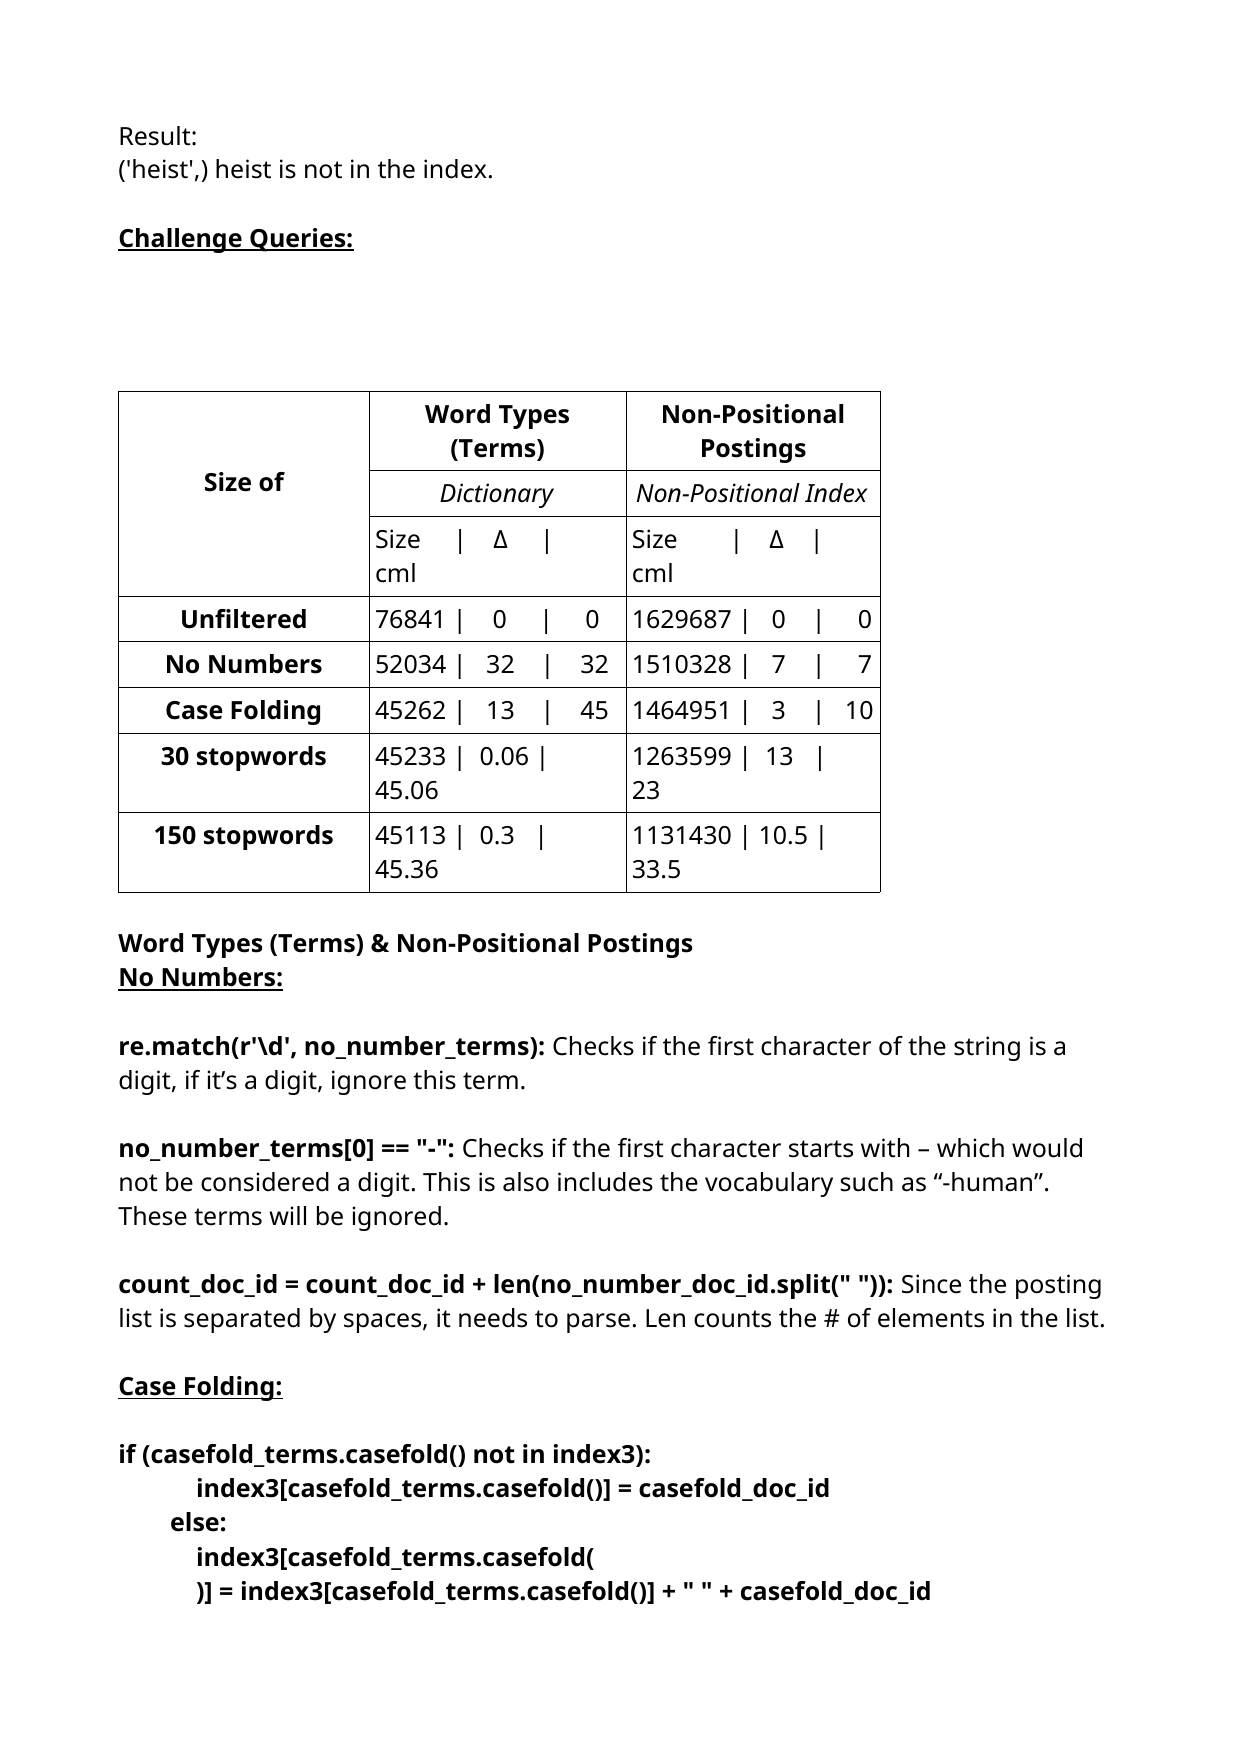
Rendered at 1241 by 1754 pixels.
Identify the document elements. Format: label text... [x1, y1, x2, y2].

table_cell 150 stopwords [119, 813, 369, 892]
text )] = index3[casefold_terms.casefold()] + " " + casefold_doc_id [118, 1573, 1122, 1607]
table_header Size of [119, 392, 369, 596]
table_cell 45113 | 0.3 | 45.36 [370, 813, 626, 892]
table_cell 1629687 | 0 | 0 [627, 597, 880, 641]
text re.match(r'\d', no_number_terms): Checks if the first character of the string is a digit, if it’s a digit, ignore this term. [118, 1028, 1122, 1096]
table_cell Size | Δ | cml [370, 517, 626, 596]
text index3[casefold_terms.casefold( [118, 1539, 1122, 1573]
text index3[casefold_terms.casefold()] = casefold_doc_id [118, 1471, 1122, 1505]
table_cell 45233 | 0.06 | 45.06 [370, 734, 626, 812]
table_cell 52034 | 32 | 32 [370, 642, 626, 687]
text Word Types (Terms) & Non-Positional Postings [118, 926, 1122, 960]
text Challenge Queries: [118, 220, 1122, 254]
table_cell 30 stopwords [119, 734, 369, 812]
text if (casefold_terms.casefold() not in index3): [118, 1437, 1122, 1471]
table_header Word Types (Terms) [370, 392, 626, 470]
table_cell Size | Δ | cml [627, 517, 880, 596]
table_cell 76841 | 0 | 0 [370, 597, 626, 641]
table_cell 1510328 | 7 | 7 [627, 642, 880, 687]
text no_number_terms[0] == "-": Checks if the first character starts with – which would not be considered a digit. This is also includes the vocabulary such as “-human”. These terms will be ignored. [118, 1130, 1122, 1233]
text Case Folding: [118, 1369, 1122, 1403]
table_cell No Numbers [119, 642, 369, 687]
text else: [118, 1505, 1122, 1539]
table_cell 1131430 | 10.5 | 33.5 [627, 813, 880, 892]
text No Numbers: [118, 960, 1122, 994]
table_cell 45262 | 13 | 45 [370, 688, 626, 732]
text Result: [118, 118, 1122, 152]
table_header Non-Positional Postings [627, 392, 880, 470]
table_cell 1263599 | 13 | 23 [627, 734, 880, 812]
table_cell Non-Positional Index [627, 471, 880, 516]
text count_doc_id = count_doc_id + len(no_number_doc_id.split(" ")): Since the posting list is separated by spaces, it needs to parse. Len counts the # of elements in the list. [118, 1267, 1122, 1335]
table_cell 1464951 | 3 | 10 [627, 688, 880, 732]
table_cell Unfiltered [119, 597, 369, 641]
text ('heist',) heist is not in the index. [118, 152, 1122, 186]
table_cell Case Folding [119, 688, 369, 732]
table_cell Dictionary [370, 471, 626, 516]
